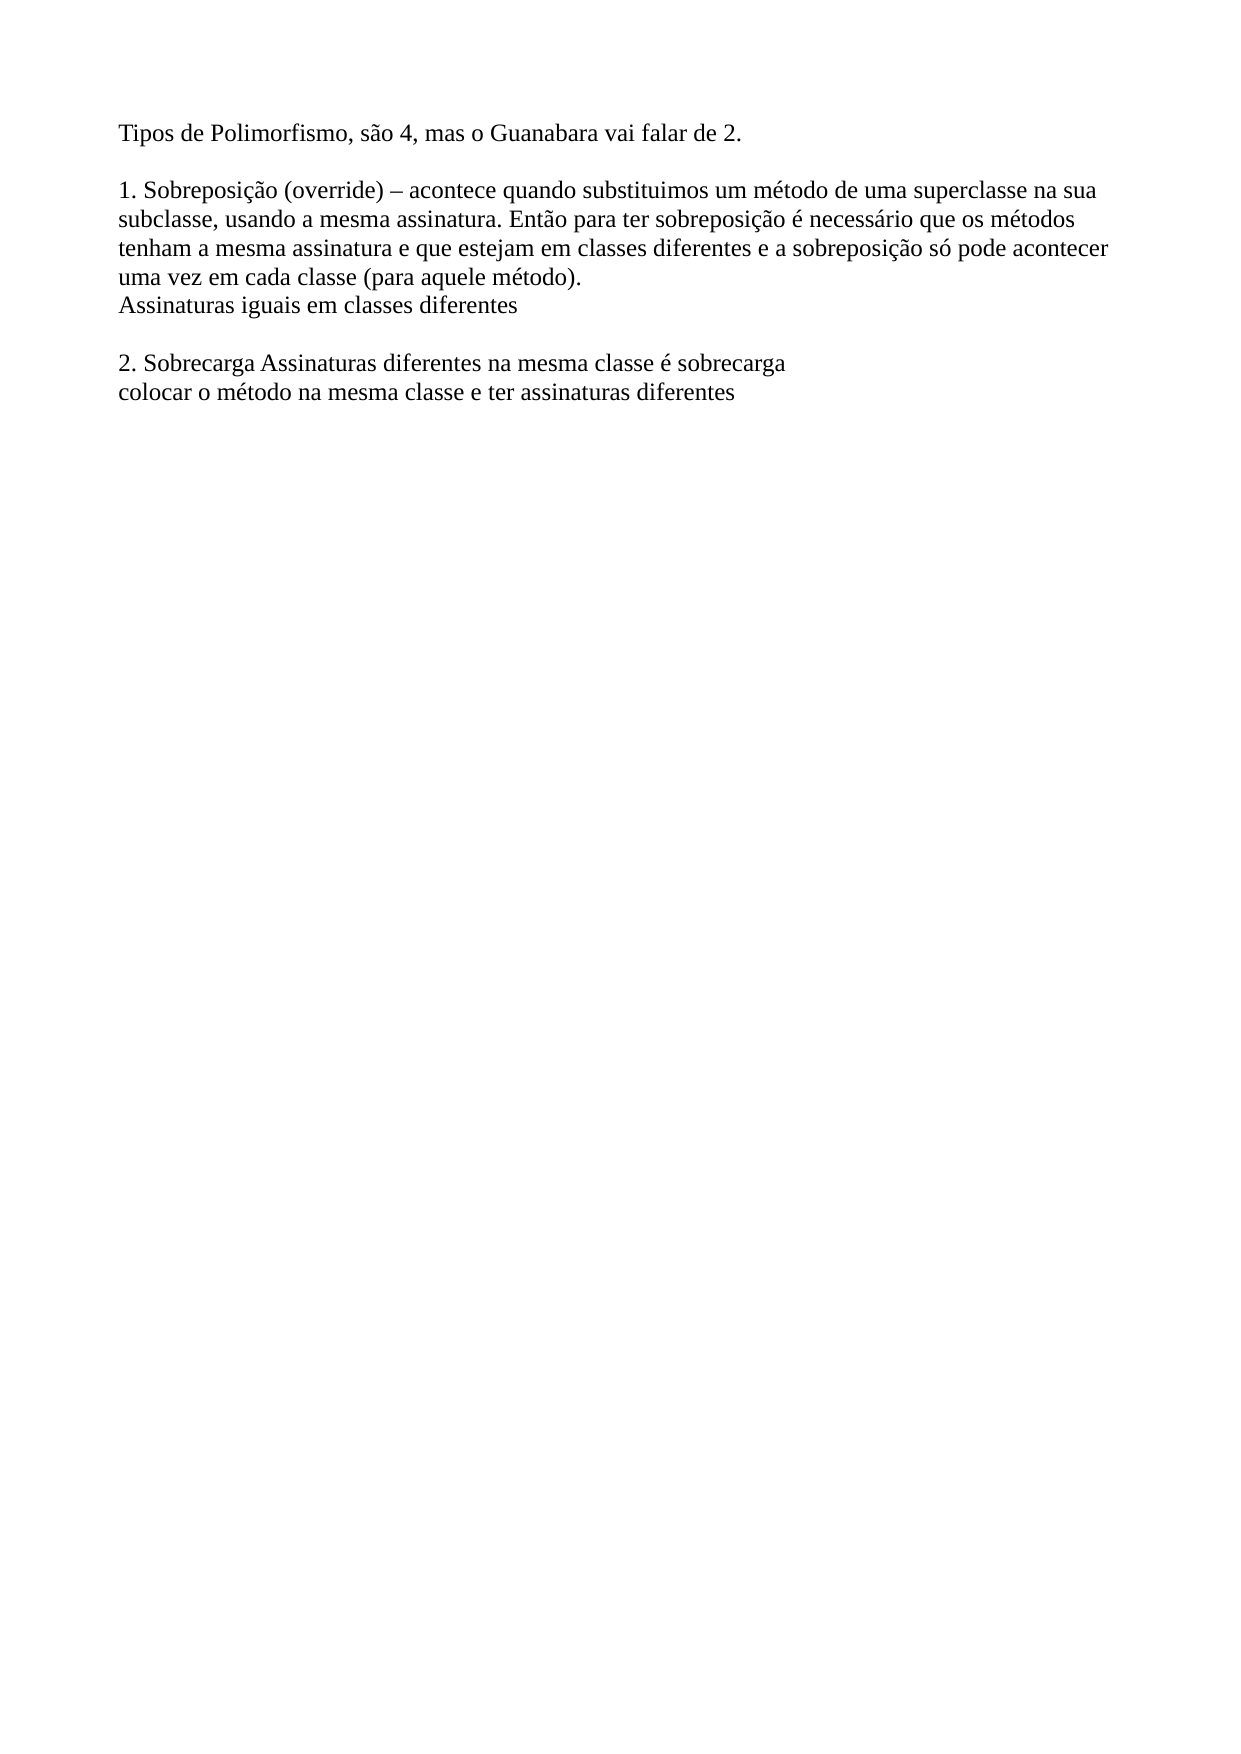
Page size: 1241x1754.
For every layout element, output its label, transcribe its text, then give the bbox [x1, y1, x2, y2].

text colocar o método na mesma classe e ter assinaturas diferentes [118, 377, 1122, 406]
text Tipos de Polimorfismo, são 4, mas o Guanabara vai falar de 2. [118, 118, 1122, 147]
text Assinaturas iguais em classes diferentes [118, 291, 1122, 319]
text 2. Sobrecarga Assinaturas diferentes na mesma classe é sobrecarga [118, 348, 1122, 377]
text 1. Sobreposição (override) – acontece quando substituimos um método de uma superclasse na sua subclasse, usando a mesma assinatura. Então para ter sobreposição é necessário que os métodos tenham a mesma assinatura e que estejam em classes diferentes e a sobreposição só pode acontecer uma vez em cada classe (para aquele método). [118, 176, 1122, 291]
